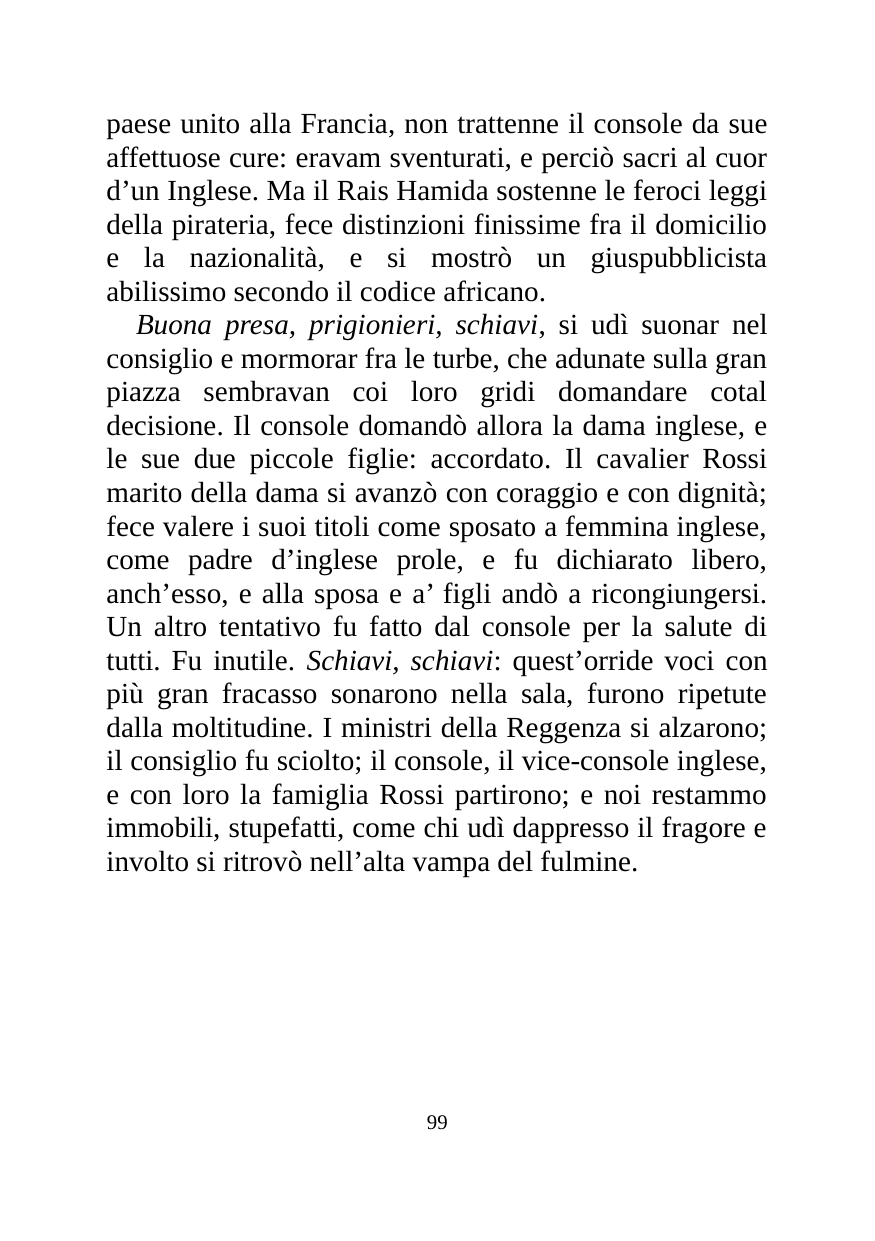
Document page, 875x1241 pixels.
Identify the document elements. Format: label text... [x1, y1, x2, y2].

text Buona presa, prigionieri, schiavi, si udì suonar nel consiglio e mormorar fra le turbe, che adunate sulla gran piazza sembravan coi loro gridi domandare cotal decisione. Il console domandò allora la dama inglese, e le sue due piccole figlie: accordato. Il cavalier Rossi marito della dama si avanzò con coraggio e con dignità; fece valere i suoi titoli come sposato a femmina inglese, come padre d’inglese prole, e fu dichiarato libero, anch’esso, e alla sposa e a’ figli andò a ricongiungersi. Un altro tentativo fu fatto dal console per la salute di tutti. Fu inutile. Schiavi, schiavi: quest’orride voci con più gran fracasso sonarono nella sala, furono ripetute dalla moltitudine. I ministri della Reggenza si alzarono; il consiglio fu sciolto; il console, il vice-console inglese, e con loro la famiglia Rossi partirono; e noi restammo immobili, stupefatti, come chi udì dappresso il fragore e involto si ritrovò nell’alta vampa del fulmine. [106, 307, 768, 878]
text paese unito alla Francia, non trattenne il console da sue affettuose cure: eravam sventurati, e perciò sacri al cuor d’un Inglese. Ma il Rais Hamida sostenne le feroci leggi della pirateria, fece distinzioni finissime fra il domicilio e la nazionalità, e si mostrò un giuspubblicista abilissimo secondo il codice africano. [106, 106, 768, 307]
